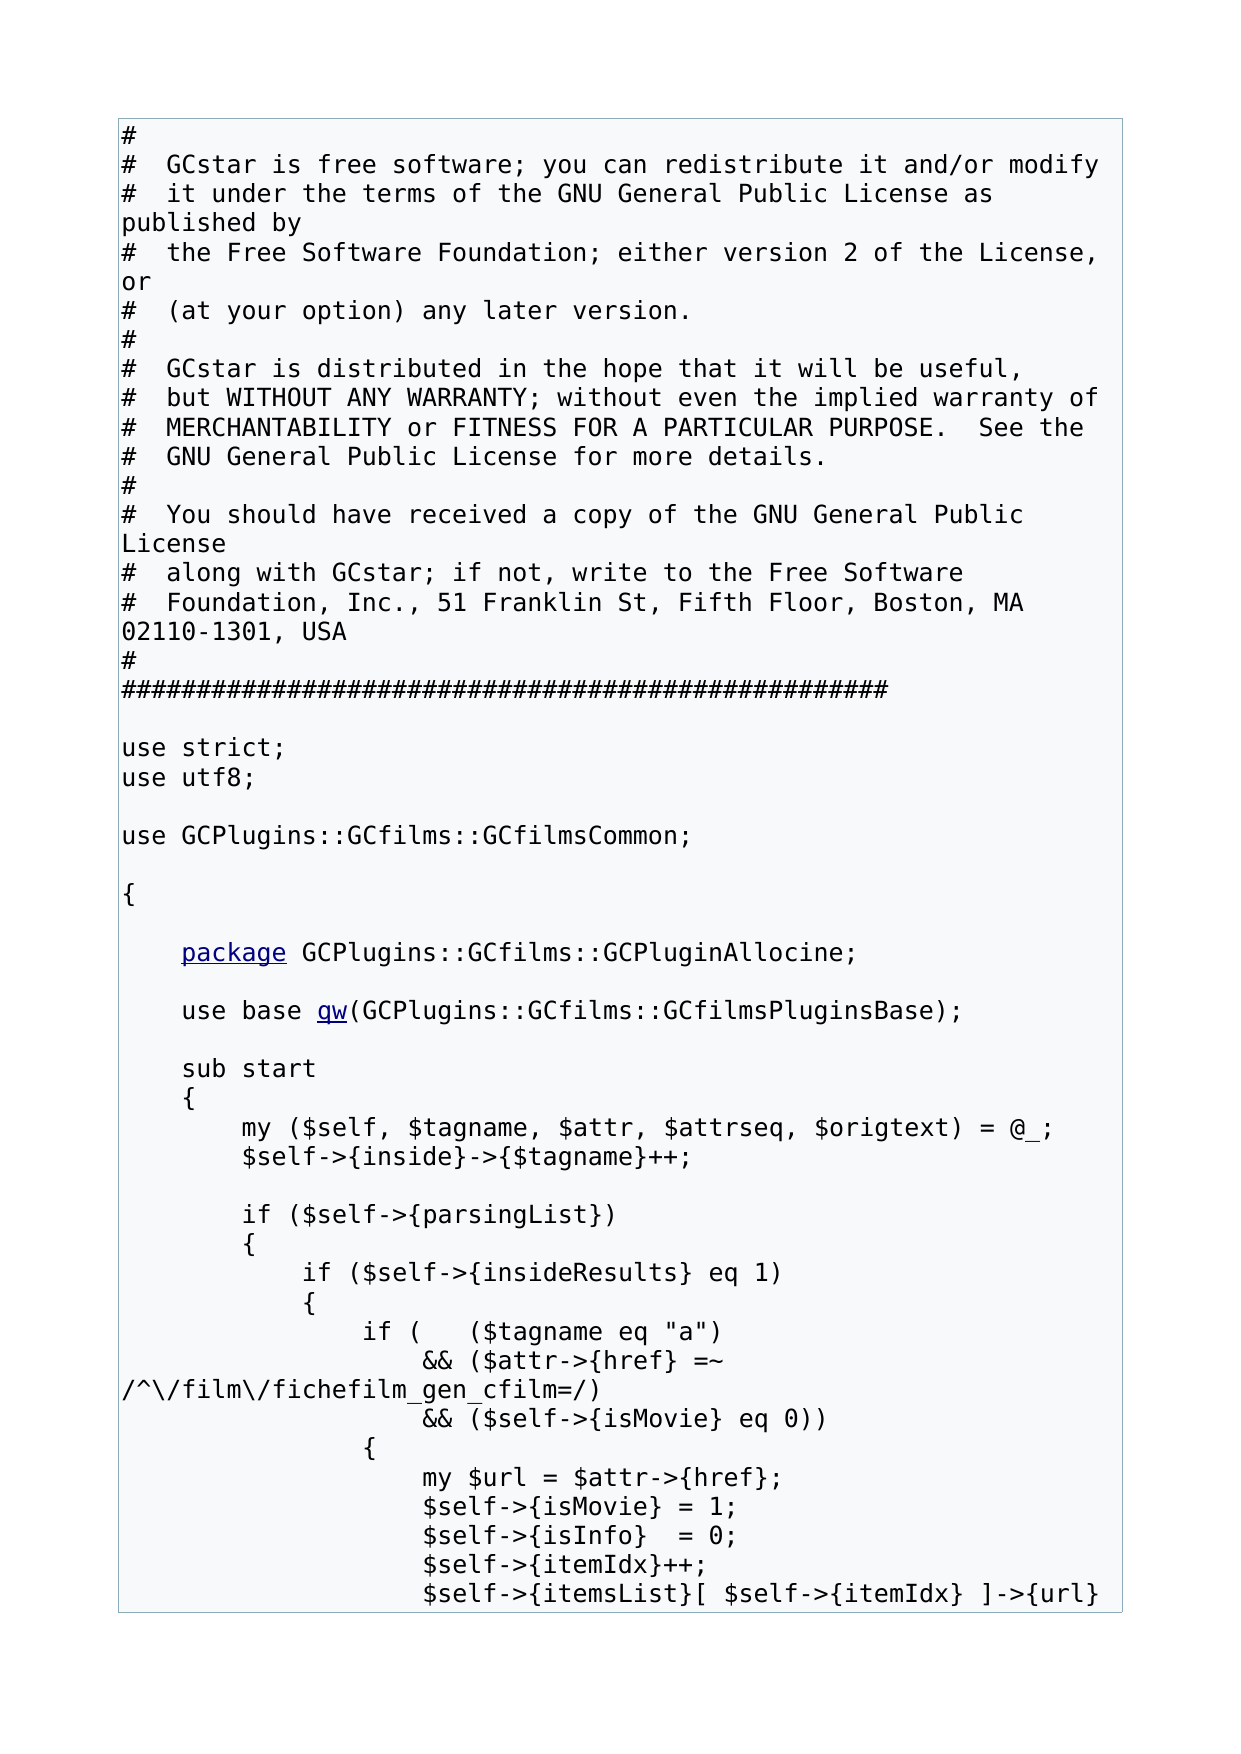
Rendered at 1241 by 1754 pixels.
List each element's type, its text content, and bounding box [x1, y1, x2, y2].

table_header # # GCstar is free software; you can redistribute it and/or modify # it under the terms of the GNU General Public License as published by # the Free Software Foundation; either version 2 of the License, or # (at your option) any later version. # # GCstar is distributed in the hope that it will be useful, # but WITHOUT ANY WARRANTY; without even the implied warranty of # MERCHANTABILITY or FITNESS FOR A PARTICULAR PURPOSE. See the # GNU General Public License for more details. # # You should have received a copy of the GNU General Public License # along with GCstar; if not, write to the Free Software # Foundation, Inc., 51 Franklin St, Fifth Floor, Boston, MA 02110-1301, USA # ################################################### use strict; use utf8; use GCPlugins::GCfilms::GCfilmsCommon; { package GCPlugins::GCfilms::GCPluginAllocine; use base qw(GCPlugins::GCfilms::GCfilmsPluginsBase); sub start { my ($self, $tagname, $attr, $attrseq, $origtext) = @_; $self->{inside}->{$tagname}++; if ($self->{parsingList}) { if ($self->{insideResults} eq 1) { if ( ($tagname eq "a") && ($attr->{href} =~ /^\/film\/fichefilm_gen_cfilm=/) && ($self->{isMovie} eq 0)) { my $url = $attr->{href}; $self->{isMovie} = 1; $self->{isInfo} = 0; $self->{itemIdx}++; $self->{itemsList}[ $self->{itemIdx} ]->{url} [119, 119, 1122, 1612]
